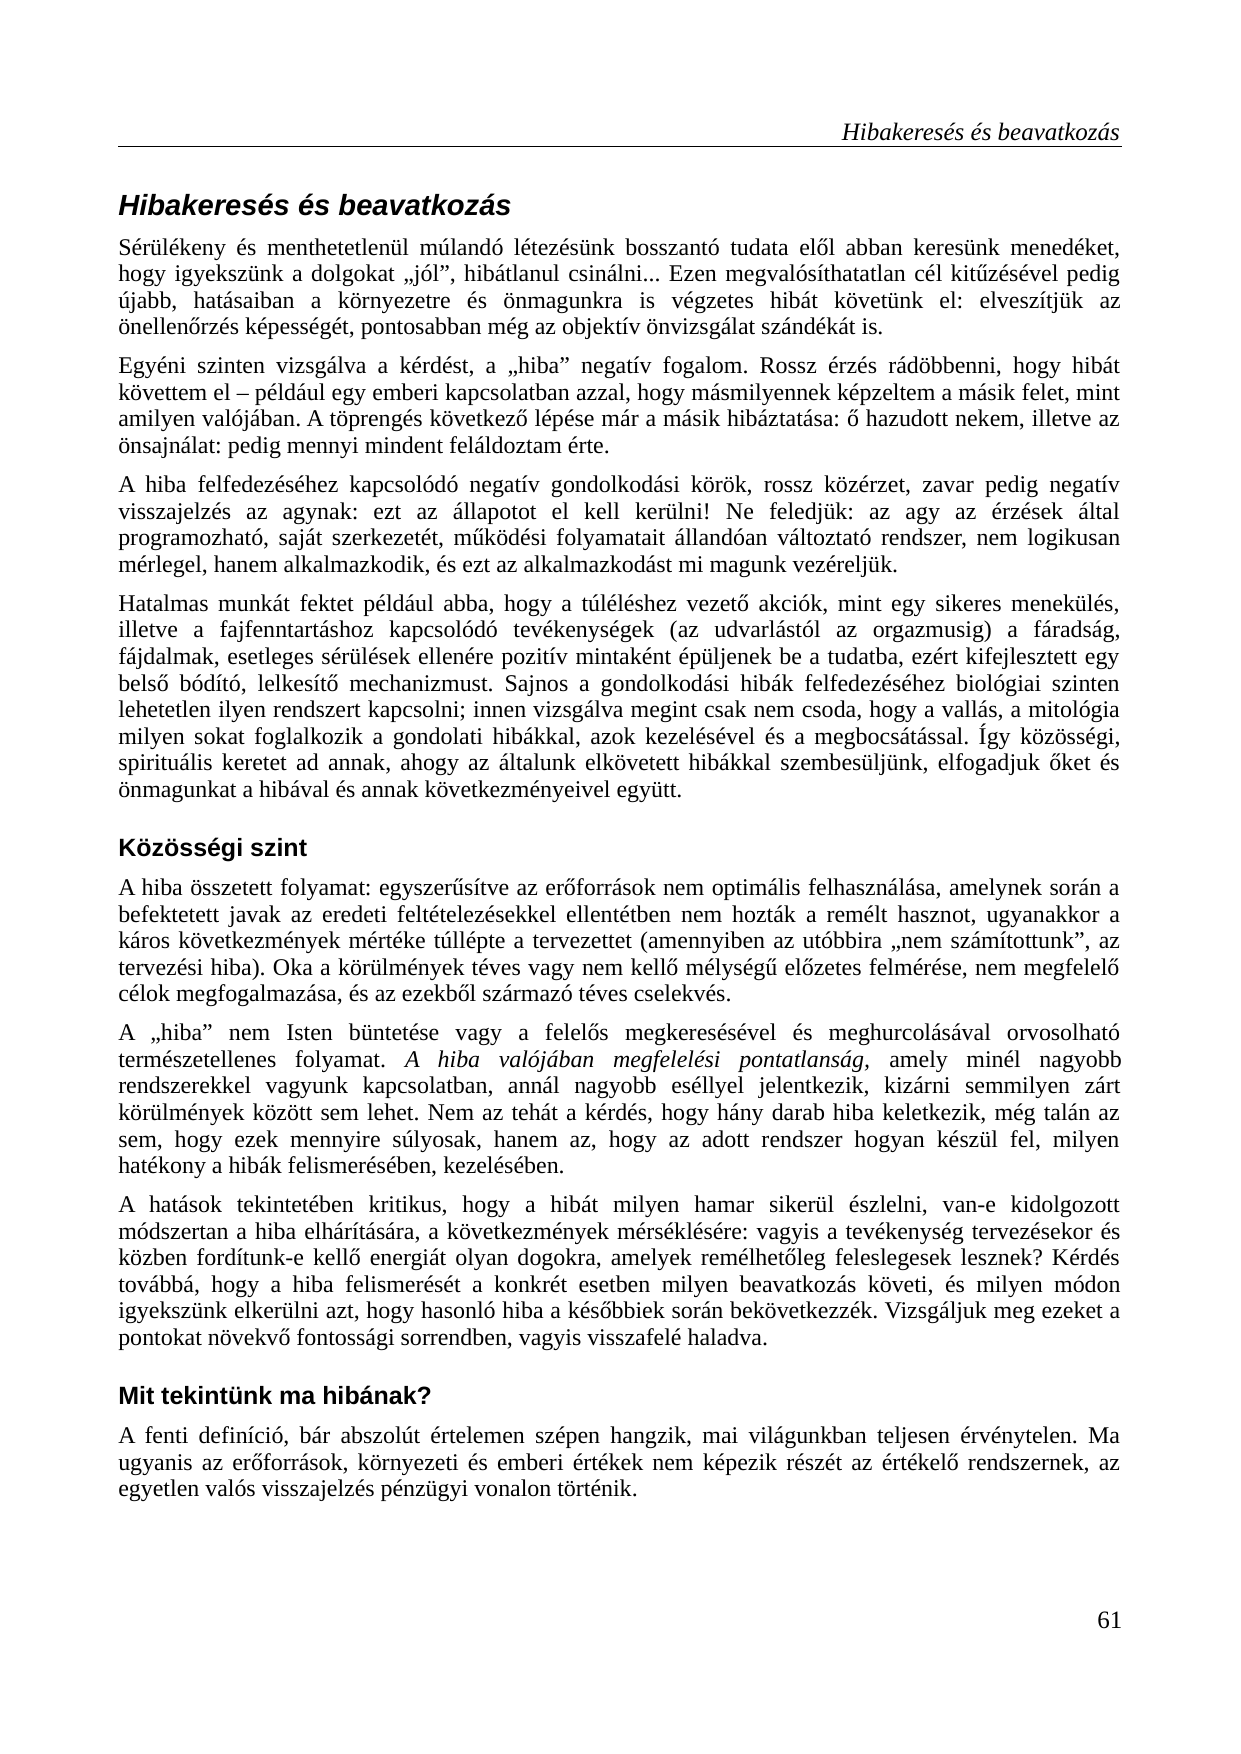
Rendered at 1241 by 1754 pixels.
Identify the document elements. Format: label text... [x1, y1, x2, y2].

text Egyéni szinten vizsgálva a kérdést, a „hiba” negatív fogalom. Rossz érzés rádöbbenni, hogy hibát követtem el – például egy emberi kapcsolatban azzal, hogy másmilyennek képzeltem a másik felet, mint amilyen valójában. A töprengés következő lépése már a másik hibáztatása: ő hazudott nekem, illetve az önsajnálat: pedig mennyi mindent feláldoztam érte. [118, 352, 1122, 459]
text A fenti definíció, bár abszolút értelemen szépen hangzik, mai világunkban teljesen érvénytelen. Ma ugyanis az erőforrások, környezeti és emberi értékek nem képezik részét az értékelő rendszernek, az egyetlen valós visszajelzés pénzügyi vonalon történik. [118, 1422, 1122, 1502]
subtitle Közösségi szint [118, 834, 1122, 862]
subtitle Mit tekintünk ma hibának? [118, 1382, 1122, 1410]
text A hatások tekintetében kritikus, hogy a hibát milyen hamar sikerül észlelni, van-e kidolgozott módszertan a hiba elhárítására, a következmények mérséklésére: vagyis a tevékenység tervezésekor és közben fordítunk-e kellő energiát olyan dogokra, amelyek remélhetőleg feleslegesek lesznek? Kérdés továbbá, hogy a hiba felismerését a konkrét esetben milyen beavatkozás követi, és milyen módon igyekszünk elkerülni azt, hogy hasonló hiba a későbbiek során bekövetkezzék. Vizsgáljuk meg ezeket a pontokat növekvő fontossági sorrendben, vagyis visszafelé haladva. [118, 1191, 1122, 1351]
text Sérülékeny és menthetetlenül múlandó létezésünk bosszantó tudata elől abban keresünk menedéket, hogy igyekszünk a dolgokat „jól”, hibátlanul csinálni... Ezen megvalósíthatatlan cél kitűzésével pedig újabb, hatásaiban a környezetre és önmagunkra is végzetes hibát követünk el: elveszítjük az önellenőrzés képességét, pontosabban még az objektív önvizsgálat szándékát is. [118, 234, 1122, 340]
text A hiba összetett folyamat: egyszerűsítve az erőforrások nem optimális felhasználása, amelynek során a befektetett javak az eredeti feltételezésekkel ellentétben nem hozták a remélt hasznot, ugyanakkor a káros következmények mértéke túllépte a tervezettet (amennyiben az utóbbira „nem számítottunk”, az tervezési hiba). Oka a körülmények téves vagy nem kellő mélységű előzetes felmérése, nem megfelelő célok megfogalmazása, és az ezekből származó téves cselekvés. [118, 874, 1122, 1007]
text A „hiba” nem Isten büntetése vagy a felelős megkeresésével és meghurcolásával orvosolható természetellenes folyamat. A hiba valójában megfelelési pontatlanság, amely minél nagyobb rendszerekkel vagyunk kapcsolatban, annál nagyobb eséllyel jelentkezik, kizárni semmilyen zárt körülmények között sem lehet. Nem az tehát a kérdés, hogy hány darab hiba keletkezik, még talán az sem, hogy ezek mennyire súlyosak, hanem az, hogy az adott rendszer hogyan készül fel, milyen hatékony a hibák felismerésében, kezelésében. [118, 1019, 1122, 1179]
subtitle Hibakeresés és beavatkozás [118, 189, 1122, 221]
text Hatalmas munkát fektet például abba, hogy a túléléshez vezető akciók, mint egy sikeres menekülés, illetve a fajfenntartáshoz kapcsolódó tevékenységek (az udvarlástól az orgazmusig) a fáradság, fájdalmak, esetleges sérülések ellenére pozitív mintaként épüljenek be a tudatba, ezért kifejlesztett egy belső bódító, lelkesítő mechanizmust. Sajnos a gondolkodási hibák felfedezéséhez biológiai szinten lehetetlen ilyen rendszert kapcsolni; innen vizsgálva megint csak nem csoda, hogy a vallás, a mitológia milyen sokat foglalkozik a gondolati hibákkal, azok kezelésével és a megbocsátással. Így közösségi, spirituális keretet ad annak, ahogy az általunk elkövetett hibákkal szembesüljünk, elfogadjuk őket és önmagunkat a hibával és annak következményeivel együtt. [118, 590, 1122, 802]
text A hiba felfedezéséhez kapcsolódó negatív gondolkodási körök, rossz közérzet, zavar pedig negatív visszajelzés az agynak: ezt az állapotot el kell kerülni! Ne feledjük: az agy az érzések által programozható, saját szerkezetét, működési folyamatait állandóan változtató rendszer, nem logikusan mérlegel, hanem alkalmazkodik, és ezt az alkalmazkodást mi magunk vezéreljük. [118, 471, 1122, 577]
